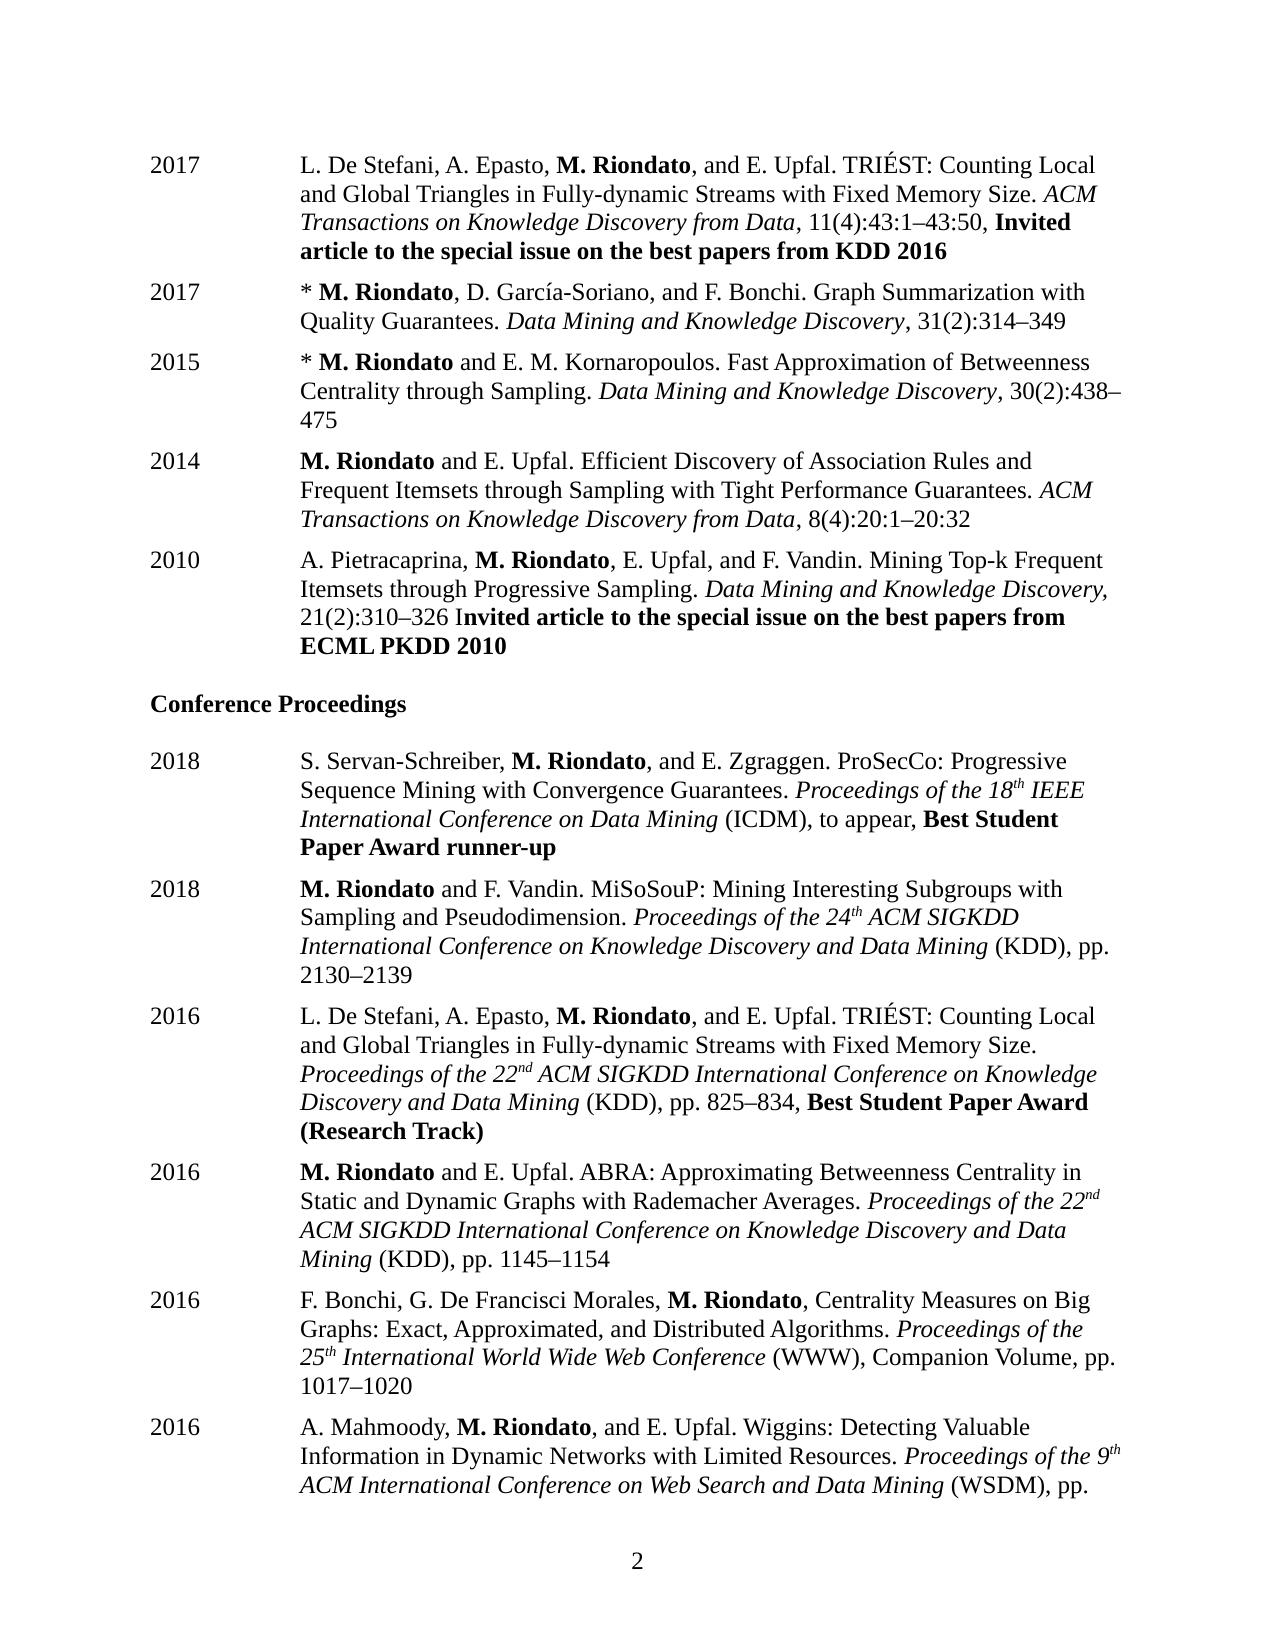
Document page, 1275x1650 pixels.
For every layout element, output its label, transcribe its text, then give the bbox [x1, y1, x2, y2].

text 2010 A. Pietracaprina, M. Riondato, E. Upfal, and F. Vandin. Mining Top-k Frequent Itemsets through Progressive Sampling. Data Mining and Knowledge Discovery, 21(2):310–326 Invited article to the special issue on the best papers from ECML PKDD 2010 [150, 545, 1125, 660]
text 2016 F. Bonchi, G. De Francisci Morales, M. Riondato, Centrality Measures on Big Graphs: Exact, Approximated, and Distributed Algorithms. Proceedings of the 25th International World Wide Web Conference (WWW), Companion Volume, pp. 1017–1020 [150, 1285, 1125, 1400]
text Conference Proceedings [150, 689, 1125, 717]
text 2014 M. Riondato and E. Upfal. Efficient Discovery of Association Rules and Frequent Itemsets through Sampling with Tight Performance Guarantees. ACM Transactions on Knowledge Discovery from Data, 8(4):20:1–20:32 [150, 446, 1125, 532]
text 2017 * M. Riondato, D. García-Soriano, and F. Bonchi. Graph Summarization with Quality Guarantees. Data Mining and Knowledge Discovery, 31(2):314–349 [150, 277, 1125, 335]
text 2018 S. Servan-Schreiber, M. Riondato, and E. Zgraggen. ProSecCo: Progressive Sequence Mining with Convergence Guarantees. Proceedings of the 18th IEEE International Conference on Data Mining (ICDM), to appear, Best Student Paper Award runner-up [150, 746, 1125, 861]
text 2016 L. De Stefani, A. Epasto, M. Riondato, and E. Upfal. TRIÉST: Counting Local and Global Triangles in Fully-dynamic Streams with Fixed Memory Size. Proceedings of the 22nd ACM SIGKDD International Conference on Knowledge Discovery and Data Mining (KDD), pp. 825–834, Best Student Paper Award (Research Track) [150, 1001, 1125, 1145]
text 2017 L. De Stefani, A. Epasto, M. Riondato, and E. Upfal. TRIÉST: Counting Local and Global Triangles in Fully-dynamic Streams with Fixed Memory Size. ACM Transactions on Knowledge Discovery from Data, 11(4):43:1–43:50, Invited article to the special issue on the best papers from KDD 2016 [150, 150, 1125, 265]
text 2018 M. Riondato and F. Vandin. MiSoSouP: Mining Interesting Subgroups with Sampling and Pseudodimension. Proceedings of the 24th ACM SIGKDD International Conference on Knowledge Discovery and Data Mining (KDD), pp. 2130–2139 [150, 874, 1125, 989]
text 2016 A. Mahmoody, M. Riondato, and E. Upfal. Wiggins: Detecting Valuable Information in Dynamic Networks with Limited Resources. Proceedings of the 9th ACM International Conference on Web Search and Data Mining (WSDM), pp. [150, 1412, 1125, 1499]
text 2015 * M. Riondato and E. M. Kornaropoulos. Fast Approximation of Betweenness Centrality through Sampling. Data Mining and Knowledge Discovery, 30(2):438–475 [150, 347, 1125, 434]
text 2016 M. Riondato and E. Upfal. ABRA: Approximating Betweenness Centrality in Static and Dynamic Graphs with Rademacher Averages. Proceedings of the 22nd ACM SIGKDD International Conference on Knowledge Discovery and Data Mining (KDD), pp. 1145–1154 [150, 1157, 1125, 1272]
